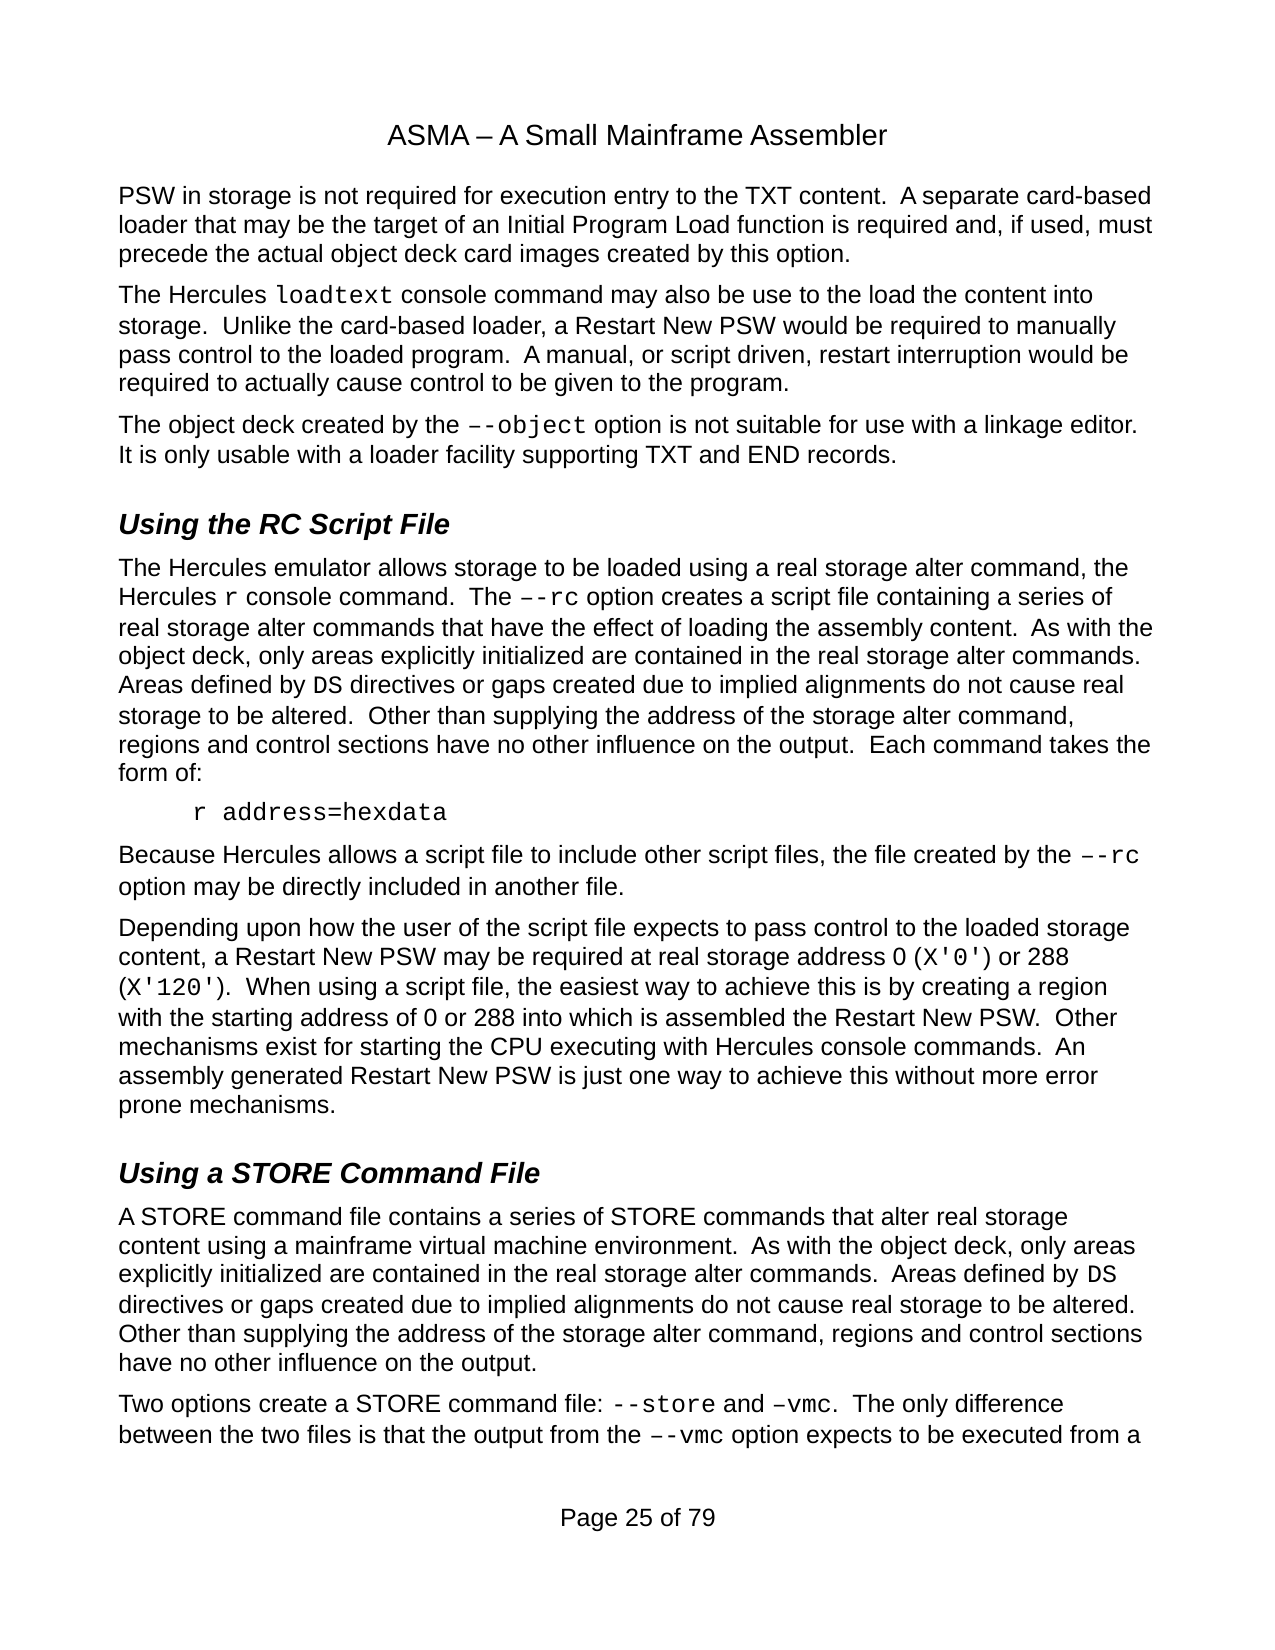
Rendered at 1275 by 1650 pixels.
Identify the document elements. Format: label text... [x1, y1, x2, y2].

text The Hercules emulator allows storage to be loaded using a real storage alter command, the Hercules r console command. The –-rc option creates a script file containing a series of real storage alter commands that have the effect of loading the assembly content. As with the object deck, only areas explicitly initialized are contained in the real storage alter commands. Areas defined by DS directives or gaps created due to implied alignments do not cause real storage to be altered. Other than supplying the address of the storage alter command, regions and control sections have no other influence on the output. Each command takes the form of: [118, 553, 1157, 787]
text Because Hercules allows a script file to include other script files, the file created by the –-rc option may be directly included in another file. [118, 841, 1157, 900]
text Depending upon how the user of the script file expects to pass control to the loaded storage content, a Restart New PSW may be required at real storage address 0 (X'0') or 288 (X'120'). When using a script file, the easiest way to achieve this is by creating a region with the starting address of 0 or 288 into which is assembled the Restart New PSW. Other mechanisms exist for starting the CPU executing with Hercules console commands. An assembly generated Restart New PSW is just one way to achieve this without more error prone mechanisms. [118, 913, 1157, 1118]
text r address=hexdata [192, 800, 1157, 828]
subtitle Using a STORE Command File [118, 1156, 1157, 1189]
text Two options create a STORE command file: --store and –vmc. The only difference between the two files is that the output from the –-vmc option expects to be executed from a [118, 1389, 1157, 1451]
text The Hercules loadtext console command may also be use to the load the content into storage. Unlike the card-based loader, a Restart New PSW would be required to manually pass control to the loaded program. A manual, or script driven, restart interruption would be required to actually cause control to be given to the program. [118, 280, 1157, 397]
subtitle Using the RC Script File [118, 507, 1157, 540]
text The object deck created by the –-object option is not suitable for use with a linkage editor. It is only usable with a loader facility supporting TXT and END records. [118, 409, 1157, 469]
text PSW in storage is not required for execution entry to the TXT content. A separate card-based loader that may be the target of an Initial Program Load function is required and, if used, must precede the actual object deck card images created by this option. [118, 181, 1157, 267]
text A STORE command file contains a series of STORE commands that alter real storage content using a mainframe virtual machine environment. As with the object deck, only areas explicitly initialized are contained in the real storage alter commands. Areas defined by DS directives or gaps created due to implied alignments do not cause real storage to be altered. Other than supplying the address of the storage alter command, regions and control sections have no other influence on the output. [118, 1202, 1157, 1377]
